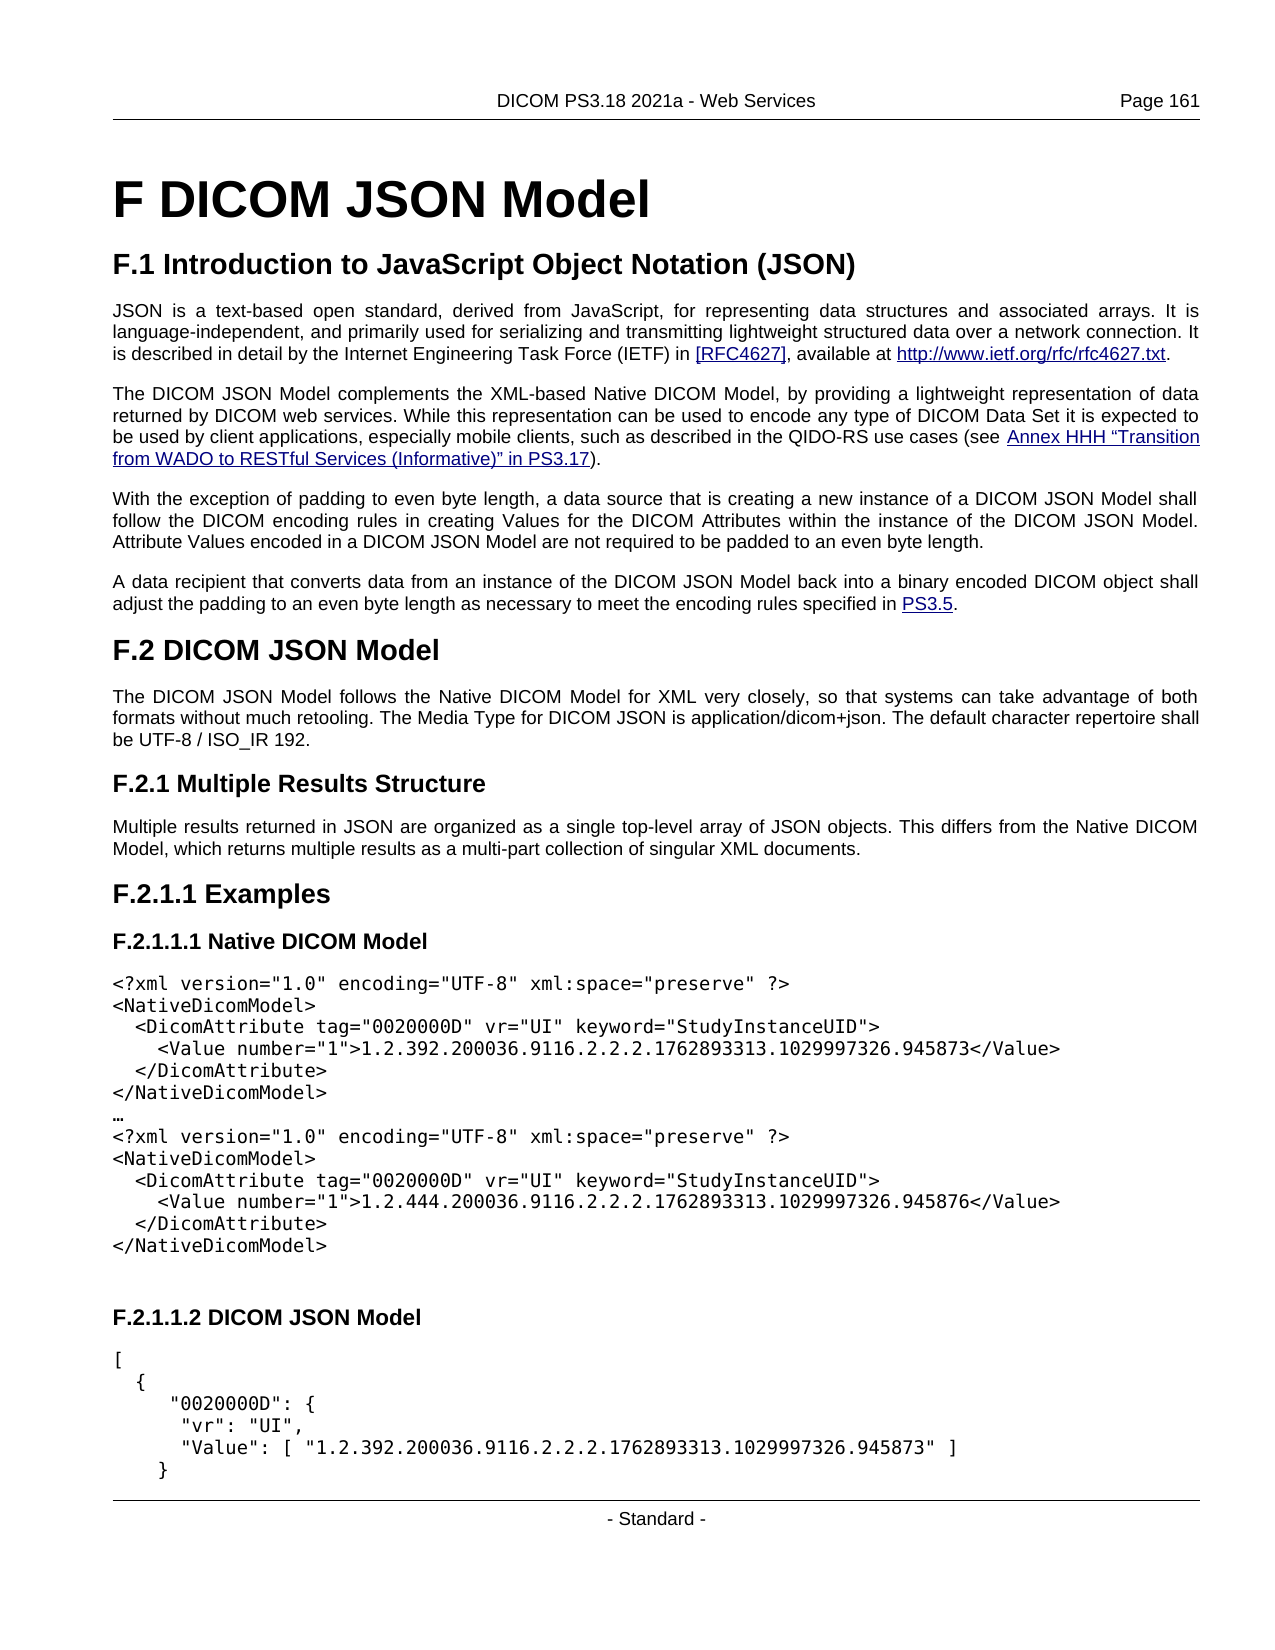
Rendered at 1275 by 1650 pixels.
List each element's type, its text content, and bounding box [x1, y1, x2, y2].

text [ { "0020000D": { "vr": "UI", "Value": [ "1.2.392.200036.9116.2.2.2.1762893313.1029997326.945873" ] } [112, 1349, 1200, 1481]
text F.1 Introduction to JavaScript Object Notation (JSON) [112, 247, 1200, 281]
text F.2.1.1 Examples [112, 878, 1200, 909]
text F DICOM JSON Model [112, 169, 1200, 228]
text F.2.1.1.1 Native DICOM Model [112, 928, 1200, 954]
text JSON is a text-based open standard, derived from JavaScript, for representing data structures and associated arrays. It is language-independent, and primarily used for serializing and transmitting lightweight structured data over a network connection. It is described in detail by the Internet Engineering Task Force (IETF) in [RFC4627], available at http://​www.ietf.org/​rfc/​rfc4627.txt. [112, 299, 1200, 364]
text With the exception of padding to even byte length, a data source that is creating a new instance of a DICOM JSON Model shall follow the DICOM encoding rules in creating Values for the DICOM Attributes within the instance of the DICOM JSON Model. Attribute Values encoded in a DICOM JSON Model are not required to be padded to an even byte length. [112, 488, 1200, 552]
text <?xml version="1.0" encoding="UTF-8" xml:space="preserve" ?> <NativeDicomModel> <DicomAttribute tag="0020000D" vr="UI" keyword="StudyInstanceUID"> <Value number="1">1.2.392.200036.9116.2.2.2.1762893313.1029997326.945873</Value> </DicomAttribute> </NativeDicomModel> … <?xml version="1.0" encoding="UTF-8" xml:space="preserve" ?> <NativeDicomModel> <DicomAttribute tag="0020000D" vr="UI" keyword="StudyInstanceUID"> <Value number="1">1.2.444.200036.9116.2.2.2.1762893313.1029997326.945876</Value> </DicomAttribute> </NativeDicomModel> [112, 973, 1200, 1286]
text F.2.1 Multiple Results Structure [112, 769, 1200, 798]
text Multiple results returned in JSON are organized as a single top-level array of JSON objects. This differs from the Native DICOM Model, which returns multiple results as a multi-part collection of singular XML documents. [112, 816, 1200, 859]
text The DICOM JSON Model complements the XML-based Native DICOM Model, by providing a lightweight representation of data returned by DICOM web services. While this representation can be used to encode any type of DICOM Data Set it is expected to be used by client applications, especially mobile clients, such as described in the QIDO-RS use cases (see Annex HHH “Transition from WADO to RESTful Services (Informative)” in PS3.17). [112, 383, 1200, 469]
text F.2.1.1.2 DICOM JSON Model [112, 1305, 1200, 1331]
text A data recipient that converts data from an instance of the DICOM JSON Model back into a binary encoded DICOM object shall adjust the padding to an even byte length as necessary to meet the encoding rules specified in PS3.5. [112, 571, 1200, 614]
text F.2 DICOM JSON Model [112, 633, 1200, 667]
text The DICOM JSON Model follows the Native DICOM Model for XML very closely, so that systems can take advantage of both formats without much retooling. The Media Type for DICOM JSON is application/dicom+json. The default character repertoire shall be UTF-8 / ISO_IR 192. [112, 685, 1200, 750]
